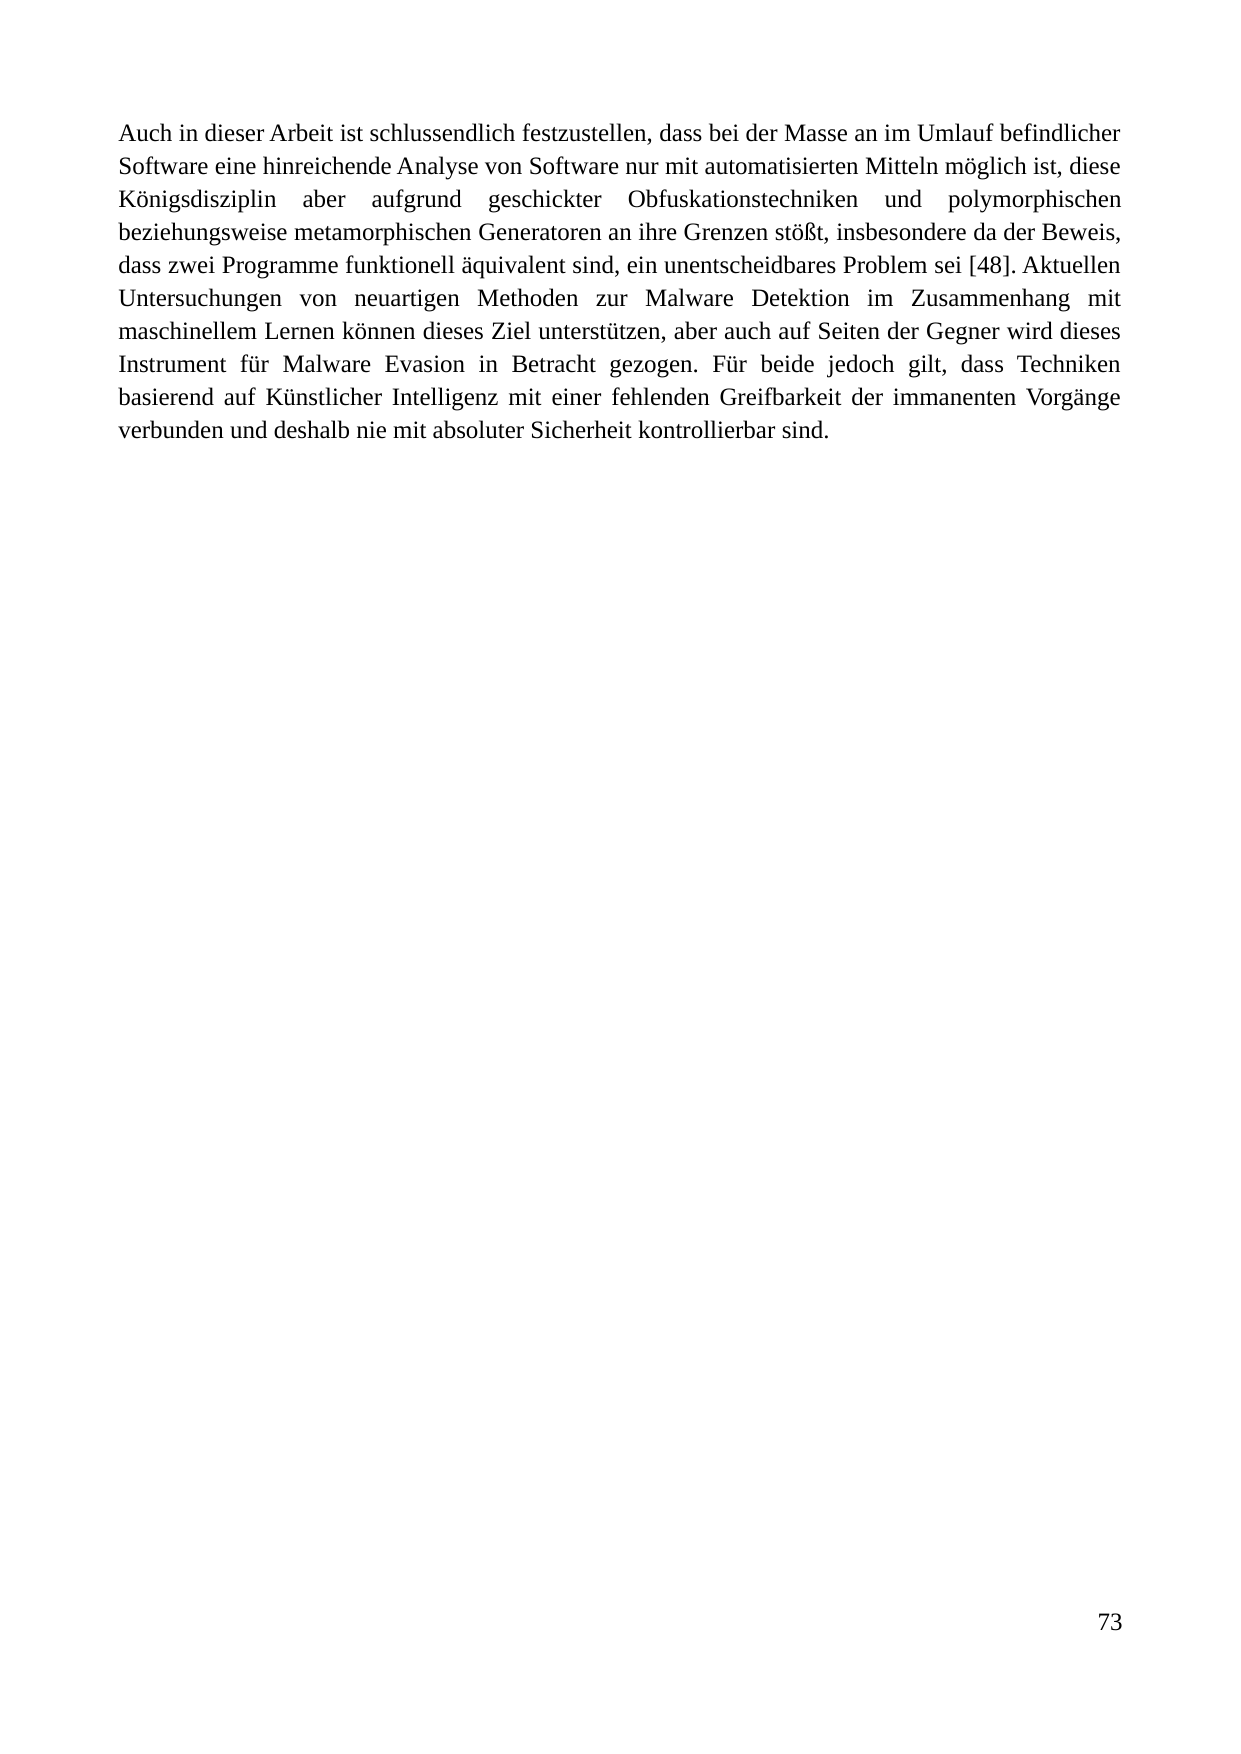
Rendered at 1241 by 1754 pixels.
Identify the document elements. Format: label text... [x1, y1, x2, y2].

text Auch in dieser Arbeit ist schlussendlich festzustellen, dass bei der Masse an im Umlauf befindlicher Software eine hinreichende Analyse von Software nur mit automatisierten Mitteln möglich ist, diese Königsdisziplin aber aufgrund geschickter Obfuskationstechniken und polymorphischen beziehungsweise metamorphischen Generatoren an ihre Grenzen stößt, insbesondere da der Beweis, dass zwei Programme funktionell äquivalent sind, ein unentscheidbares Problem sei [48]. Aktuellen Untersuchungen von neuartigen Methoden zur Malware Detektion im Zusammenhang mit maschinellem Lernen können dieses Ziel unterstützen, aber auch auf Seiten der Gegner wird dieses Instrument für Malware Evasion in Betracht gezogen. Für beide jedoch gilt, dass Techniken basierend auf Künstlicher Intelligenz mit einer fehlenden Greifbarkeit der immanenten Vorgänge verbunden und deshalb nie mit absoluter Sicherheit kontrollierbar sind. [118, 118, 1122, 444]
